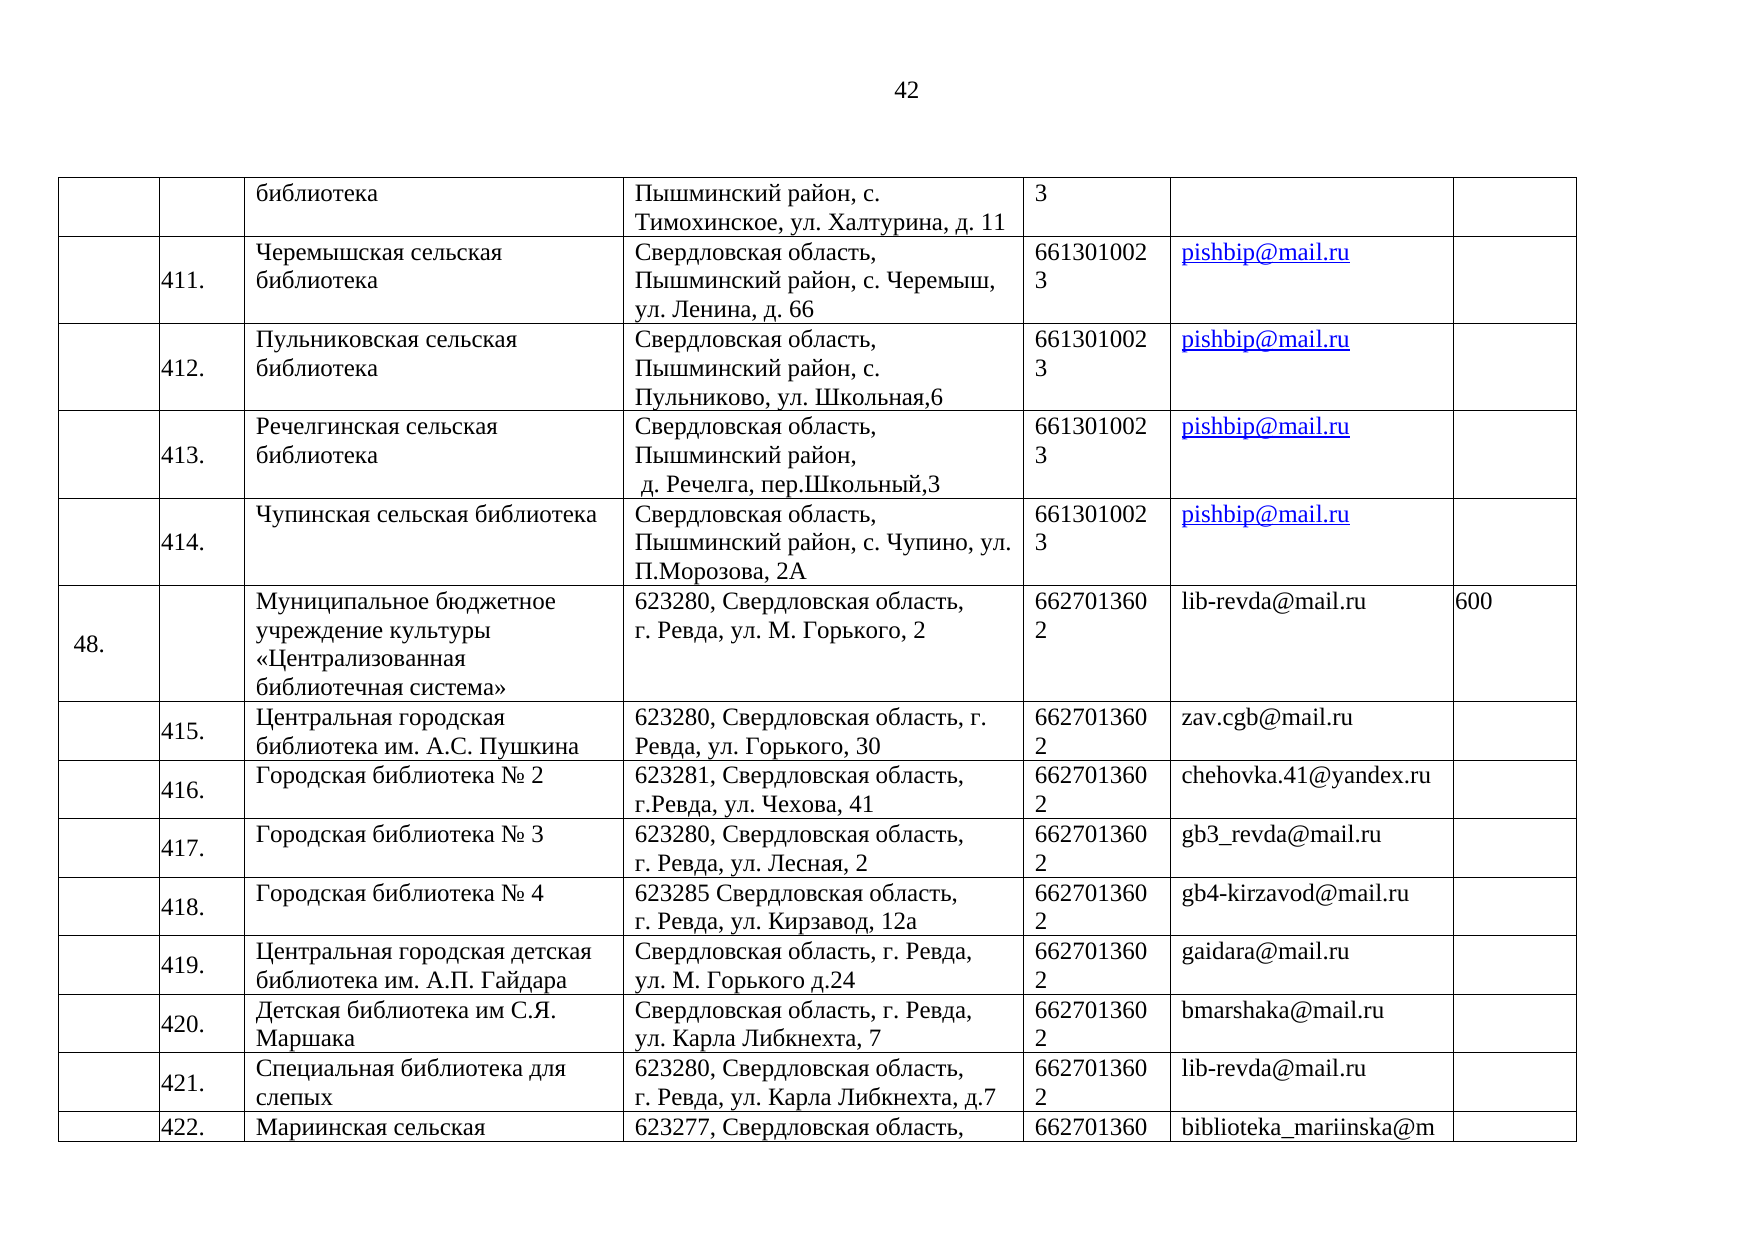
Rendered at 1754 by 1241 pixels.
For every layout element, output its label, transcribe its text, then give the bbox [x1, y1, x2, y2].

table_cell [160, 499, 244, 585]
table_cell 623285 Свердловская область, г. Ревда, ул. Кирзавод, 12а [624, 878, 1023, 935]
table_cell gb3_revda@mail.ru [1171, 819, 1453, 877]
table_cell Городская библиотека № 3 [245, 819, 623, 877]
table_cell [59, 324, 159, 410]
table_cell [59, 586, 159, 701]
table_cell 600 [1454, 586, 1576, 701]
table_cell библиотека [245, 178, 623, 236]
table_cell 6613010023 [1024, 324, 1170, 410]
table_cell 6627013602 [1024, 878, 1170, 935]
table_cell [1454, 936, 1576, 994]
table_cell pishbip@mail.ru [1171, 237, 1453, 323]
table_cell [1454, 178, 1576, 236]
table_cell [1454, 324, 1576, 410]
table_cell bmarshaka@mail.ru [1171, 995, 1453, 1052]
table_cell [59, 995, 159, 1052]
table_cell [59, 936, 159, 994]
table_cell zav.cgb@mail.ru [1171, 702, 1453, 759]
table_cell Детская библиотека им С.Я. Маршака [245, 995, 623, 1052]
table_cell 6613010023 [1024, 499, 1170, 585]
table_cell Центральная городская детская библиотека им. А.П. Гайдара [245, 936, 623, 994]
table_cell [59, 1112, 159, 1141]
table_cell 623281, Свердловская область, г.Ревда, ул. Чехова, 41 [624, 761, 1023, 818]
table_cell [160, 586, 244, 701]
table_cell [59, 761, 159, 818]
table_cell Свердловская область, г. Ревда, ул. М. Горького д.24 [624, 936, 1023, 994]
table_cell Центральная городская библиотека им. А.С. Пушкина [245, 702, 623, 759]
table_cell lib-revda@mail.ru [1171, 586, 1453, 701]
table_cell [160, 411, 244, 498]
table_cell 6627013602 [1024, 1053, 1170, 1111]
table_cell [1454, 411, 1576, 498]
table_cell Специальная библиотека для слепых [245, 1053, 623, 1111]
table_cell 623280, Свердловская область, г. Ревда, ул. Лесная, 2 [624, 819, 1023, 877]
table_cell [160, 936, 244, 994]
table_cell 623277, Свердловская область, [624, 1112, 1023, 1141]
table_cell [1454, 819, 1576, 877]
table_cell [1454, 1053, 1576, 1111]
table_cell gaidara@mail.ru [1171, 936, 1453, 994]
table_cell [59, 237, 159, 323]
table_cell [160, 702, 244, 759]
table_cell [59, 178, 159, 236]
table_cell Речелгинская сельская библиотека [245, 411, 623, 498]
table_cell 6627013602 [1024, 586, 1170, 701]
table_cell Мариинская сельская [245, 1112, 623, 1141]
table_cell [1454, 499, 1576, 585]
table_cell pishbip@mail.ru [1171, 411, 1453, 498]
table_cell [160, 761, 244, 818]
table_cell Свердловская область, Пышминский район, с. Черемыш, ул. Ленина, д. 66 [624, 237, 1023, 323]
table_cell [1454, 761, 1576, 818]
table_cell Свердловская область, г. Ревда, ул. Карла Либкнехта, 7 [624, 995, 1023, 1052]
table_cell Чупинская сельская библиотека [245, 499, 623, 585]
table_cell [1454, 702, 1576, 759]
table_cell [1171, 178, 1453, 236]
table_cell chehovka.41@yandex.ru [1171, 761, 1453, 818]
table_cell 6627013602 [1024, 936, 1170, 994]
table_cell gb4-kirzavod@mail.ru [1171, 878, 1453, 935]
table_cell pishbip@mail.ru [1171, 499, 1453, 585]
table_cell [1454, 878, 1576, 935]
table_cell [160, 819, 244, 877]
table_cell Городская библиотека № 4 [245, 878, 623, 935]
table_cell 6613010023 [1024, 411, 1170, 498]
table_cell 3 [1024, 178, 1170, 236]
table_cell [59, 702, 159, 759]
table_cell Пульниковская сельская библиотека [245, 324, 623, 410]
table_cell 6627013602 [1024, 995, 1170, 1052]
table_cell 6627013602 [1024, 761, 1170, 818]
table_cell Пышминский район, с. Тимохинское, ул. Халтурина, д. 11 [624, 178, 1023, 236]
table_cell [1454, 995, 1576, 1052]
table_cell [59, 1053, 159, 1111]
table_cell biblioteka_mariinska@m [1171, 1112, 1453, 1141]
table_cell [160, 237, 244, 323]
table_cell [160, 1112, 244, 1141]
table_cell [1454, 1112, 1576, 1141]
table_cell Свердловская область, Пышминский район, с. Чупино, ул. П.Морозова, 2А [624, 499, 1023, 585]
table_cell [160, 324, 244, 410]
table_cell [1454, 237, 1576, 323]
table_cell Городская библиотека № 2 [245, 761, 623, 818]
table_cell [59, 878, 159, 935]
table_cell 623280, Свердловская область, г. Ревда, ул. Карла Либкнехта, д.7 [624, 1053, 1023, 1111]
table_cell Черемышская сельская библиотека [245, 237, 623, 323]
table_cell [59, 819, 159, 877]
table_cell [59, 411, 159, 498]
table_cell [160, 1053, 244, 1111]
table_cell pishbip@mail.ru [1171, 324, 1453, 410]
table_cell 623280, Свердловская область, г. Ревда, ул. М. Горького, 2 [624, 586, 1023, 701]
table_cell Свердловская область, Пышминский район, с. Пульниково, ул. Школьная,6 [624, 324, 1023, 410]
table_cell [160, 878, 244, 935]
table_cell 623280, Свердловская область, г. Ревда, ул. Горького, 30 [624, 702, 1023, 759]
table_cell [59, 499, 159, 585]
table_cell [160, 995, 244, 1052]
table_cell 6627013602 [1024, 819, 1170, 877]
table_cell 6613010023 [1024, 237, 1170, 323]
table_cell Свердловская область, Пышминский район, д. Речелга, пер.Школьный,3 [624, 411, 1023, 498]
table_cell [160, 178, 244, 236]
table_cell 662701360 [1024, 1112, 1170, 1141]
table_cell 6627013602 [1024, 702, 1170, 759]
table_cell lib-revda@mail.ru [1171, 1053, 1453, 1111]
table_cell Муниципальное бюджетное учреждение культуры «Централизованная библиотечная система» [245, 586, 623, 701]
